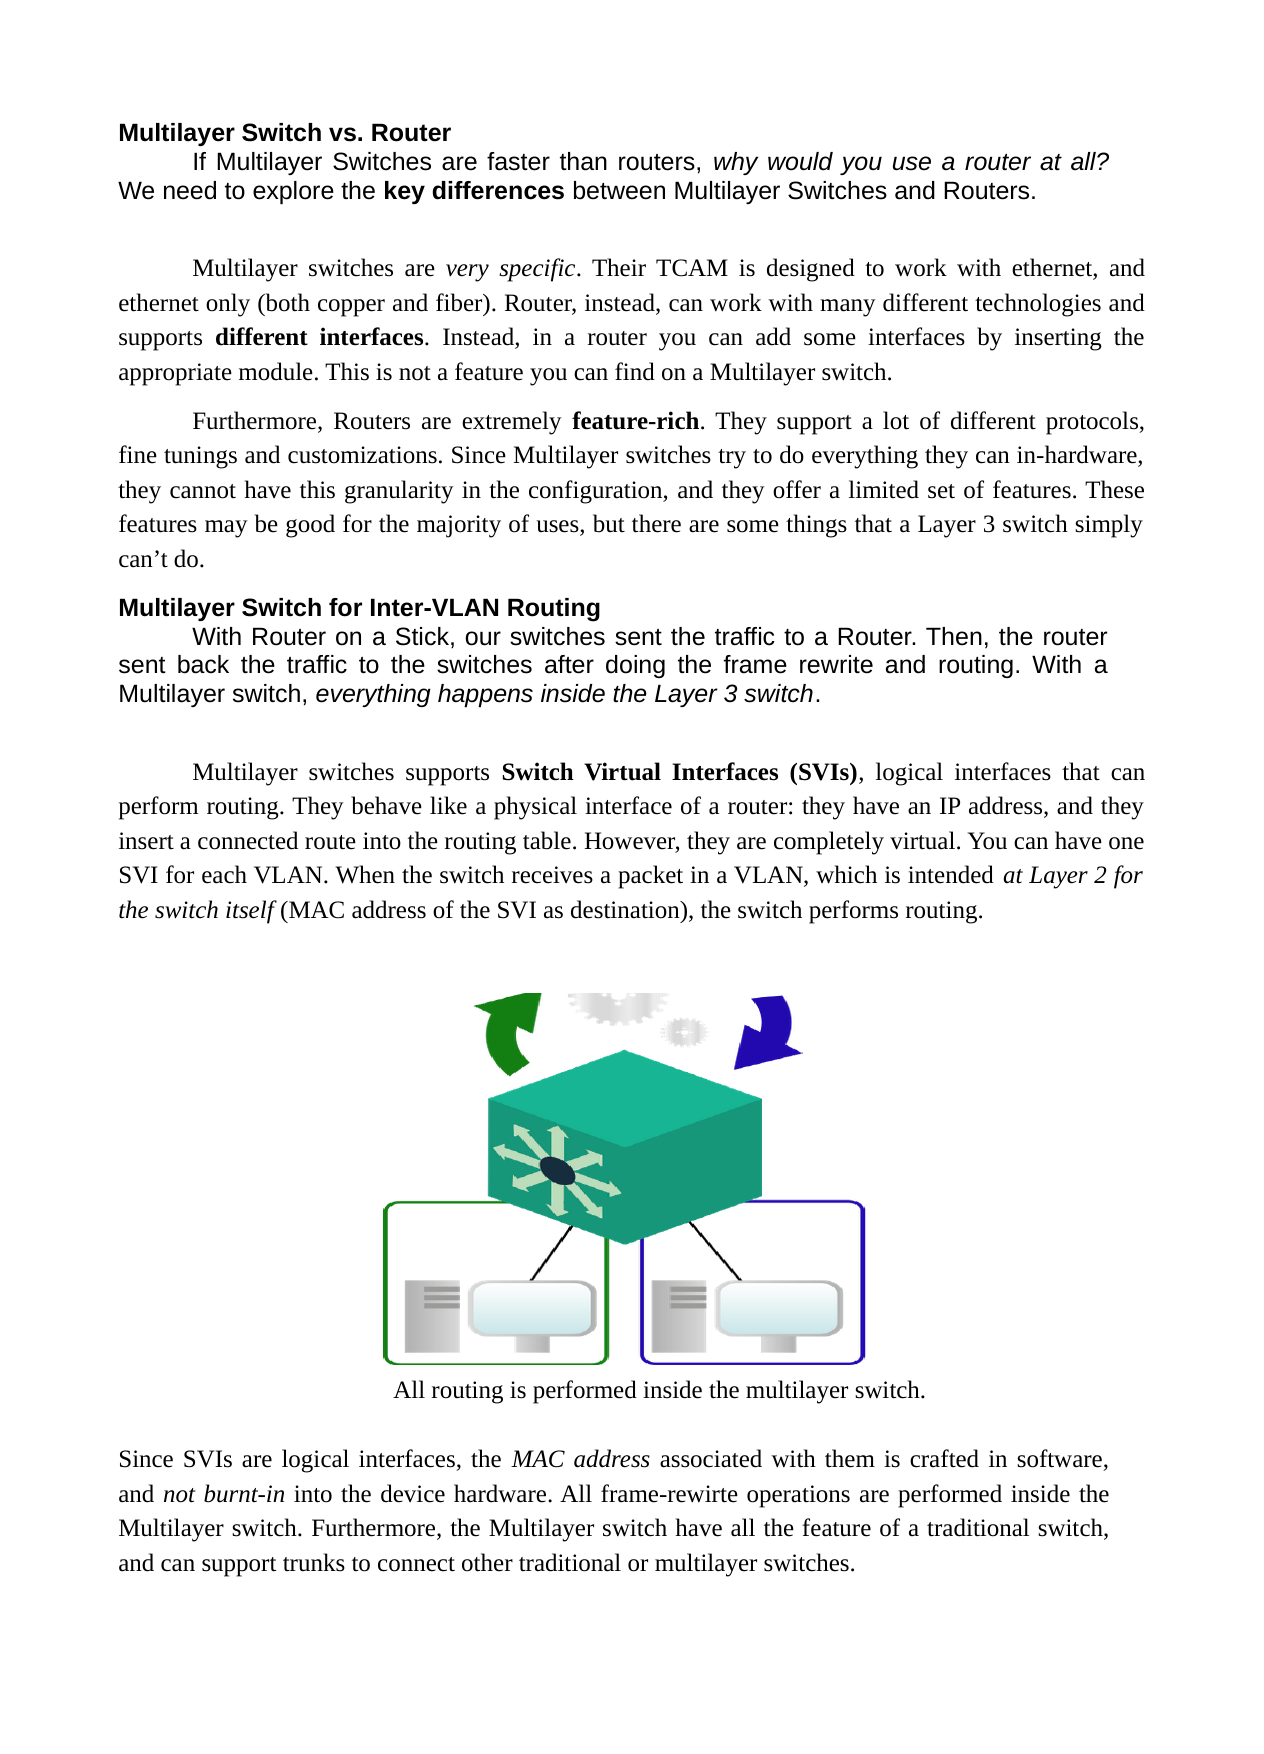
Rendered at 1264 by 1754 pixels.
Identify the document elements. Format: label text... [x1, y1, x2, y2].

text Furthermore, Routers are extremely feature-rich. They support a lot of different protocols, fine tunings and customizations. Since Multilayer switches try to do everything they can in-hardware, they cannot have this granularity in the configuration, and they offer a limited set of features. These features may be good for the majority of uses, but there are some things that a Layer 3 switch simply can’t do. [118, 406, 1146, 573]
subtitle Multilayer Switch for Inter-VLAN Routing [118, 593, 1110, 622]
text Multilayer switches supports Switch Virtual Interfaces (SVIs), logical interfaces that can perform routing. They behave like a physical interface of a router: they have an IP address, and they insert a connected route into the routing table. However, they are completely virtual. You can have one SVI for each VLAN. When the switch receives a packet in a VLAN, which is intended at Layer 2 for the switch itself (MAC address of the SVI as destination), the switch performs routing. [118, 757, 1146, 924]
text Multilayer switches are very specific. Their TCAM is designed to work with ethernet, and ethernet only (both copper and fiber). Router, instead, can work with many different technologies and supports different interfaces. Instead, in a router you can add some interfaces by inserting the appropriate module. This is not a feature you can find on a Multilayer switch. [118, 253, 1146, 386]
text All routing is performed inside the multilayer switch. [118, 1375, 1110, 1404]
picture [361, 993, 903, 1365]
subtitle Multilayer Switch vs. Router [118, 118, 1110, 147]
text Since SVIs are logical interfaces, the MAC address associated with them is crafted in software, and not burnt-in into the device hardware. All frame-rewirte operations are performed inside the Multilayer switch. Furthermore, the Multilayer switch have all the feature of a traditional switch, and can support trunks to connect other traditional or multilayer switches. [118, 1444, 1110, 1577]
subtitle With Router on a Stick, our switches sent the traffic to a Router. Then, the router sent back the traffic to the switches after doing the frame rewrite and routing. With a Multilayer switch, everything happens inside the Layer 3 switch. [118, 622, 1110, 708]
subtitle If Multilayer Switches are faster than routers, why would you use a router at all? We need to explore the key differences between Multilayer Switches and Routers. [118, 147, 1110, 204]
